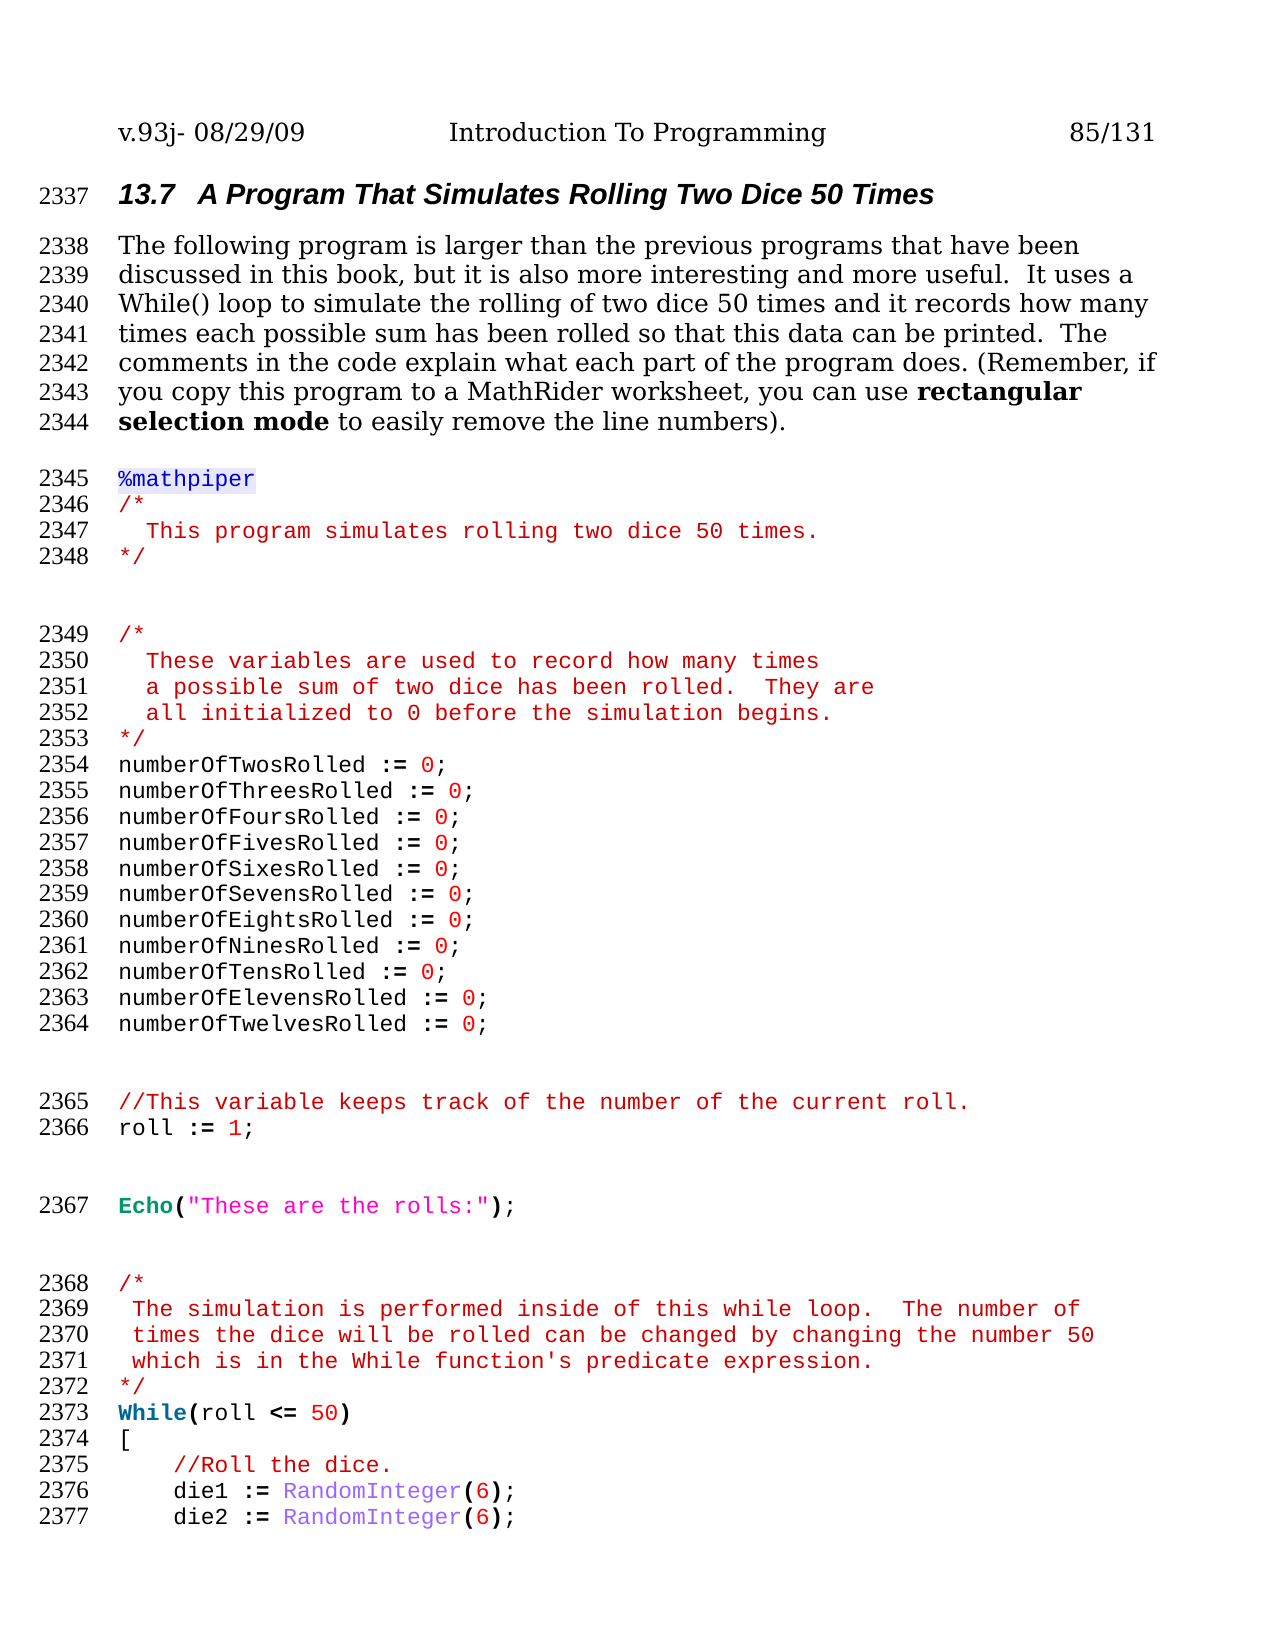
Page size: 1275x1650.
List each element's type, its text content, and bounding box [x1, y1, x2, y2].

text The following program is larger than the previous programs that have been discussed in this book, but it is also more interesting and more useful. It uses a While() loop to simulate the rolling of two dice 50 times and it records how many times each possible sum has been rolled so that this data can be printed. The comments in the code explain what each part of the program does. (Remember, if you copy this program to a MathRider worksheet, you can use rectangular selection mode to easily remove the line numbers). [118, 231, 1157, 436]
text which is in the While function's predicate expression. [118, 1350, 1157, 1376]
text a possible sum of two dice has been rolled. They are [118, 675, 1157, 701]
text /* [118, 623, 1157, 649]
text numberOfElevensRolled := 0; [118, 987, 1157, 1012]
text //Roll the dice. [118, 1453, 1157, 1479]
text times the dice will be rolled can be changed by changing the number 50 [118, 1324, 1157, 1350]
text //This variable keeps track of the number of the current roll. [118, 1090, 1157, 1116]
text numberOfEightsRolled := 0; [118, 909, 1157, 935]
text roll := 1; [118, 1116, 1157, 1142]
text */ [118, 1376, 1157, 1402]
text numberOfTensRolled := 0; [118, 961, 1157, 987]
text This program simulates rolling two dice 50 times. [118, 520, 1157, 546]
text numberOfSevensRolled := 0; [118, 883, 1157, 909]
text /* [118, 494, 1157, 520]
text */ [118, 727, 1157, 753]
text [ [118, 1427, 1157, 1453]
text numberOfSixesRolled := 0; [118, 857, 1157, 883]
text /* [118, 1272, 1157, 1298]
text While(roll <= 50) [118, 1402, 1157, 1427]
text die1 := RandomInteger(6); [118, 1479, 1157, 1505]
text numberOfTwosRolled := 0; [118, 753, 1157, 779]
text These variables are used to record how many times [118, 649, 1157, 675]
text all initialized to 0 before the simulation begins. [118, 701, 1157, 727]
text numberOfThreesRolled := 0; [118, 779, 1157, 805]
subtitle A Program That Simulates Rolling Two Dice 50 Times [118, 177, 1157, 210]
text numberOfNinesRolled := 0; [118, 935, 1157, 961]
text */ [118, 546, 1157, 572]
text The simulation is performed inside of this while loop. The number of [118, 1298, 1157, 1324]
text numberOfFoursRolled := 0; [118, 805, 1157, 831]
text %mathpiper [118, 468, 1157, 494]
text numberOfFivesRolled := 0; [118, 831, 1157, 857]
text numberOfTwelvesRolled := 0; [118, 1012, 1157, 1038]
text Echo("These are the rolls:"); [118, 1194, 1157, 1220]
text die2 := RandomInteger(6); [118, 1505, 1157, 1531]
